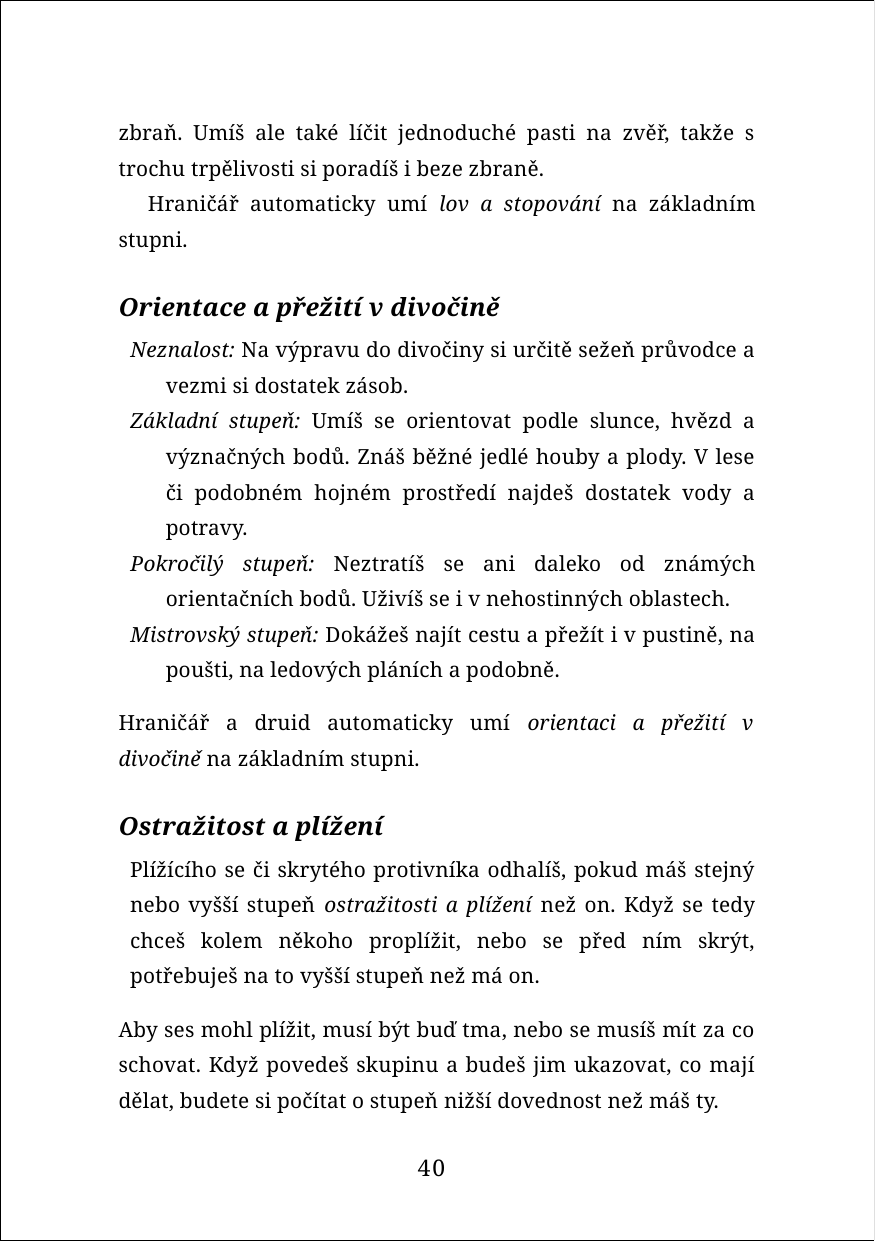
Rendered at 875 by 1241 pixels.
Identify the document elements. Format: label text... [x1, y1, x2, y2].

text zbraň. Umíš ale také líčit jednoduché pasti na zvěř, takže s trochu trpělivosti si poradíš i beze zbraně. Hraničář automaticky umí lov a stopování na základním stupni. [118, 118, 756, 253]
text Hraničář a druid automaticky umí orientaci a přežití v divočině na základním stupni. [118, 708, 756, 772]
text Neznalost: Na výpravu do divočiny si určitě sežeň průvodce a vezmi si dostatek zásob. [130, 336, 756, 399]
text Aby ses mohl plížit, musí být buď tma, nebo se musíš mít za co schovat. Když povedeš skupinu a budeš jim ukazovat, co mají dělat, budete si počítat o stupeň nižší dovednost než máš ty. [118, 1015, 756, 1114]
subtitle Ostražitost a plížení [118, 809, 756, 843]
text Základní stupeň: Umíš se orientovat podle slunce, hvězd a význačných bodů. Znáš běžné jedlé houby a plody. V lese či podobném hojném prostředí najdeš dostatek vody a potravy. [130, 407, 756, 542]
subtitle Orientace a přežití v divočině [118, 290, 756, 324]
text Pokročilý stupeň: Neztratíš se ani daleko od známých orientačních bodů. Uživíš se i v nehostinných oblastech. [130, 549, 756, 613]
text Plížícího se či skrytého protivníka odhalíš, pokud máš stejný nebo vyšší stupeň ostražitosti a plížení než on. Když se tedy chceš kolem někoho proplížit, nebo se před ním skrýt, potřebuješ na to vyšší stupeň než má on. [130, 855, 756, 990]
text Mistrovský stupeň: Dokážeš najít cestu a přežít i v pustině, na poušti, na ledových pláních a podobně. [130, 620, 756, 684]
